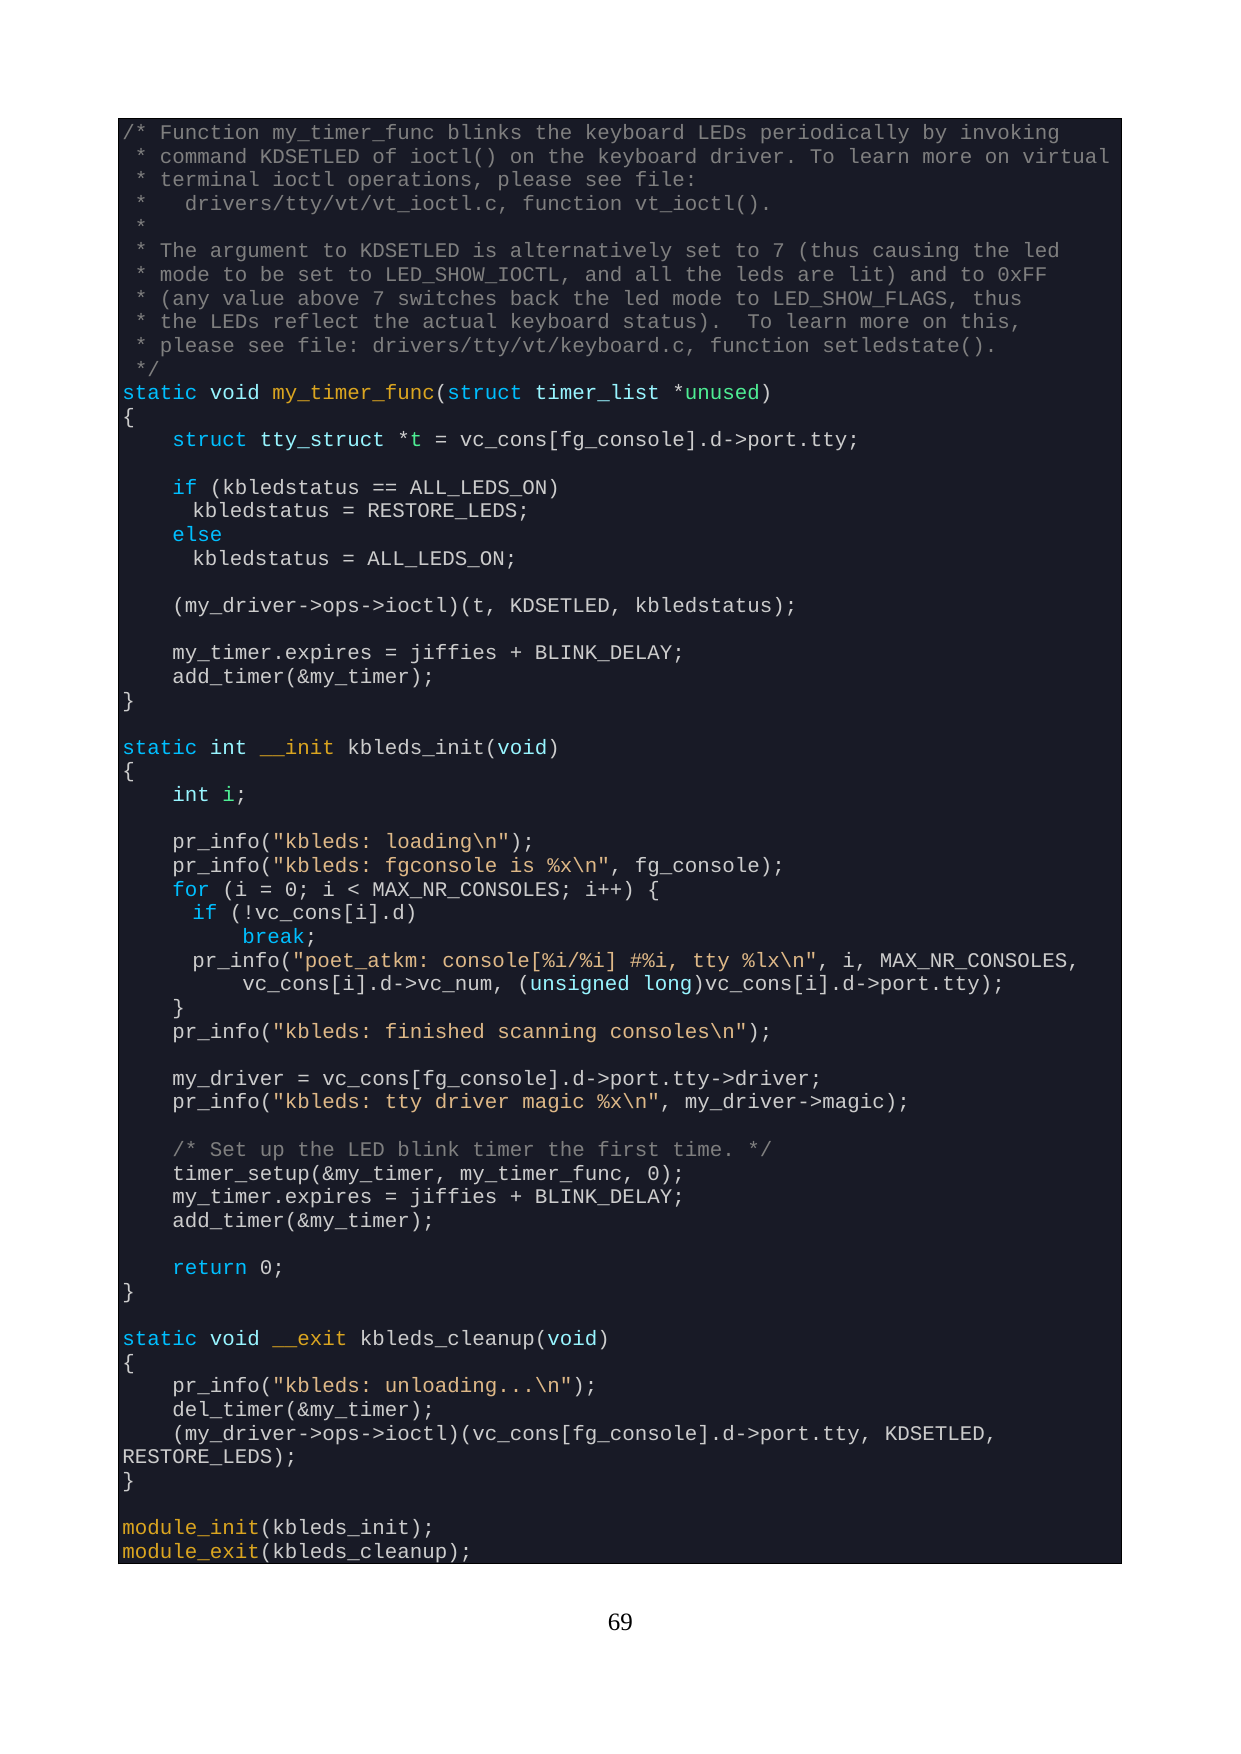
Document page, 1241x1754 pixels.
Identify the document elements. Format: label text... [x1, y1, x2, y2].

text { [119, 757, 1121, 780]
text } [119, 686, 1121, 709]
text pr_info("kbleds: tty driver magic %x\n", my_driver->magic); [119, 1088, 1121, 1111]
text pr_info("kbleds: unloading...\n"); [119, 1371, 1121, 1395]
text for (i = 0; i < MAX_NR_CONSOLES; i++) { [119, 875, 1121, 898]
text if (kbledstatus == ALL_LEDS_ON) [119, 473, 1121, 496]
text pr_info("kbleds: fgconsole is %x\n", fg_console); [119, 851, 1121, 875]
text } [119, 1466, 1121, 1489]
text vc_cons[i].d->vc_num, (unsigned long)vc_cons[i].d->port.tty); [119, 969, 1121, 993]
text pr_info("kbleds: finished scanning consoles\n"); [119, 1017, 1121, 1040]
text { [119, 402, 1121, 426]
text pr_info("kbleds: loading\n"); [119, 827, 1121, 851]
text else [119, 520, 1121, 544]
text static void __exit kbleds_cleanup(void) [119, 1324, 1121, 1348]
text (my_driver->ops->ioctl)(t, KDSETLED, kbledstatus); [119, 591, 1121, 615]
text module_init(kbleds_init); [119, 1513, 1121, 1537]
text /* Function my_timer_func blinks the keyboard LEDs periodically by invoking [119, 119, 1121, 142]
text * terminal ioctl operations, please see file: [119, 165, 1121, 189]
text del_timer(&my_timer); [119, 1395, 1121, 1419]
text kbledstatus = RESTORE_LEDS; [119, 496, 1121, 520]
text { [119, 1348, 1121, 1371]
text break; [119, 922, 1121, 946]
text /* Set up the LED blink timer the first time. */ [119, 1135, 1121, 1158]
text timer_setup(&my_timer, my_timer_func, 0); [119, 1158, 1121, 1182]
text */ [119, 354, 1121, 378]
text if (!vc_cons[i].d) [119, 898, 1121, 922]
text add_timer(&my_timer); [119, 662, 1121, 686]
text * please see file: drivers/tty/vt/keyboard.c, function setledstate(). [119, 331, 1121, 354]
text add_timer(&my_timer); [119, 1206, 1121, 1229]
text * mode to be set to LED_SHOW_IOCTL, and all the leds are lit) and to 0xFF [119, 260, 1121, 284]
text * (any value above 7 switches back the led mode to LED_SHOW_FLAGS, thus [119, 284, 1121, 307]
text my_driver = vc_cons[fg_console].d->port.tty->driver; [119, 1064, 1121, 1088]
text my_timer.expires = jiffies + BLINK_DELAY; [119, 1182, 1121, 1206]
text } [119, 993, 1121, 1017]
text return 0; [119, 1253, 1121, 1277]
text * the LEDs reflect the actual keyboard status). To learn more on this, [119, 307, 1121, 331]
text struct tty_struct *t = vc_cons[fg_console].d->port.tty; [119, 426, 1121, 449]
text (my_driver->ops->ioctl)(vc_cons[fg_console].d->port.tty, KDSETLED, RESTORE_LEDS); [119, 1419, 1121, 1466]
text my_timer.expires = jiffies + BLINK_DELAY; [119, 638, 1121, 662]
text * command KDSETLED of ioctl() on the keyboard driver. To learn more on virtual [119, 142, 1121, 165]
text static int __init kbleds_init(void) [119, 733, 1121, 757]
text } [119, 1277, 1121, 1300]
text * [119, 213, 1121, 236]
text * drivers/tty/vt/vt_ioctl.c, function vt_ioctl(). [119, 189, 1121, 213]
text int i; [119, 780, 1121, 804]
text static void my_timer_func(struct timer_list *unused) [119, 378, 1121, 402]
text * The argument to KDSETLED is alternatively set to 7 (thus causing the led [119, 236, 1121, 260]
text kbledstatus = ALL_LEDS_ON; [119, 544, 1121, 567]
text module_exit(kbleds_cleanup); [119, 1537, 1121, 1563]
text pr_info("poet_atkm: console[%i/%i] #%i, tty %lx\n", i, MAX_NR_CONSOLES, [119, 946, 1121, 969]
